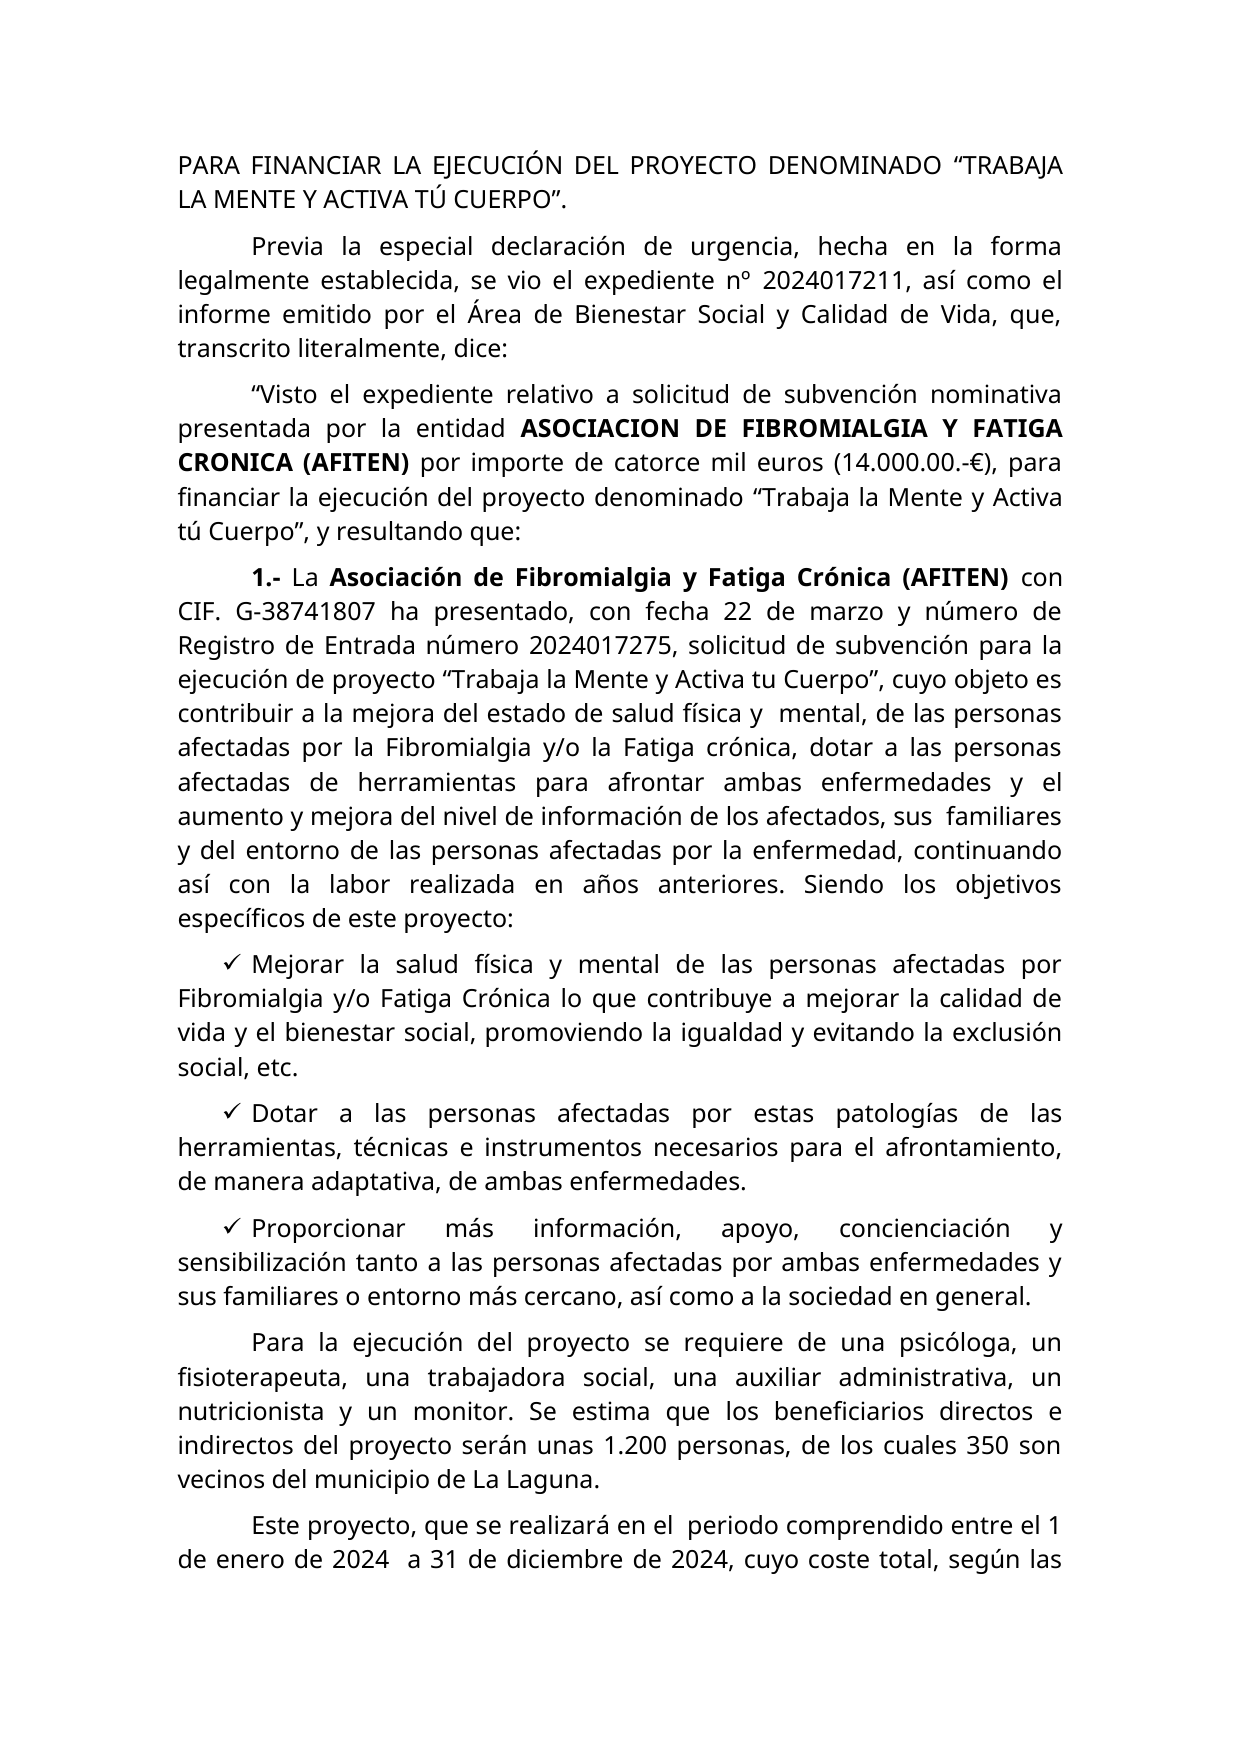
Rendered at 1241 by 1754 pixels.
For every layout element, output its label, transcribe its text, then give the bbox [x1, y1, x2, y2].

list Mejorar la salud física y mental de las personas afectadas por Fibromialgia y/o Fatiga Crónica lo que contribuye a mejorar la calidad de vida y el bienestar social, promoviendo la igualdad y evitando la exclusión social, etc. [177, 947, 1063, 1083]
text Previa la especial declaración de urgencia, hecha en la forma legalmente establecida, se vio el expediente nº 2024017211, así como el informe emitido por el Área de Bienestar Social y Calidad de Vida, que, transcrito literalmente, dice: [177, 228, 1063, 364]
text 1.- La Asociación de Fibromialgia y Fatiga Crónica (AFITEN) con CIF. G-38741807 ha presentado, con fecha 22 de marzo y número de Registro de Entrada número 2024017275, solicitud de subvención para la ejecución de proyecto “Trabaja la Mente y Activa tu Cuerpo”, cuyo objeto es contribuir a la mejora del estado de salud física y mental, de las personas afectadas por la Fibromialgia y/o la Fatiga crónica, dotar a las personas afectadas de herramientas para afrontar ambas enfermedades y el aumento y mejora del nivel de información de los afectados, sus familiares y del entorno de las personas afectadas por la enfermedad, continuando así con la labor realizada en años anteriores. Siendo los objetivos específicos de este proyecto: [177, 560, 1063, 934]
text Para la ejecución del proyecto se requiere de una psicóloga, un fisioterapeuta, una trabajadora social, una auxiliar administrativa, un nutricionista y un monitor. Se estima que los beneficiarios directos e indirectos del proyecto serán unas 1.200 personas, de los cuales 350 son vecinos del municipio de La Laguna. [177, 1325, 1063, 1495]
text Este proyecto, que se realizará en el periodo comprendido entre el 1 de enero de 2024 a 31 de diciembre de 2024, cuyo coste total, según las [177, 1508, 1063, 1576]
list Proporcionar más información, apoyo, concienciación y sensibilización tanto a las personas afectadas por ambas enfermedades y sus familiares o entorno más cercano, así como a la sociedad en general. [177, 1210, 1063, 1313]
text PARA FINANCIAR LA EJECUCIÓN DEL PROYECTO DENOMINADO “TRABAJA LA MENTE Y ACTIVA TÚ CUERPO”. [177, 148, 1063, 216]
list Dotar a las personas afectadas por estas patologías de las herramientas, técnicas e instrumentos necesarios para el afrontamiento, de manera adaptativa, de ambas enfermedades. [177, 1096, 1063, 1198]
text “Visto el expediente relativo a solicitud de subvención nominativa presentada por la entidad ASOCIACION DE FIBROMIALGIA Y FATIGA CRONICA (AFITEN) por importe de catorce mil euros (14.000.00.-€), para financiar la ejecución del proyecto denominado “Trabaja la Mente y Activa tú Cuerpo”, y resultando que: [177, 377, 1063, 547]
